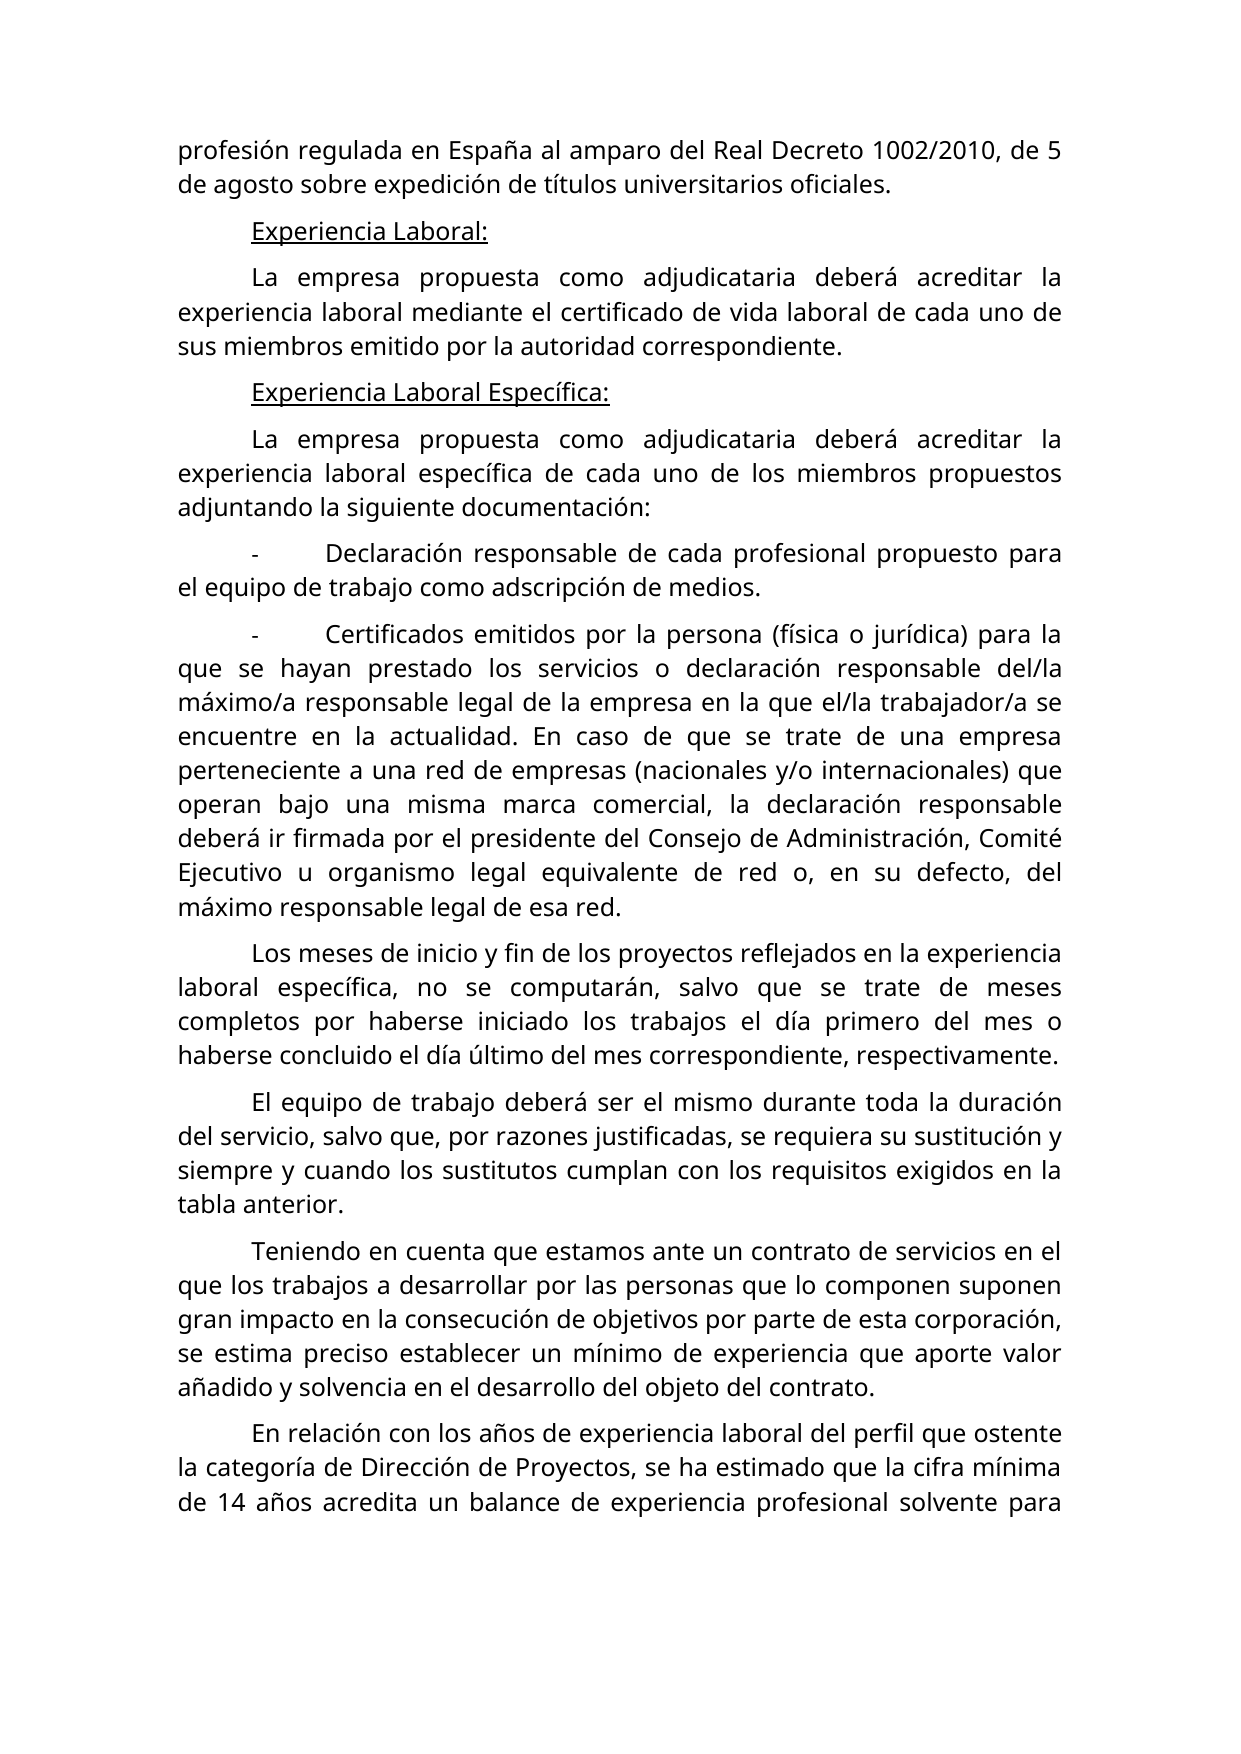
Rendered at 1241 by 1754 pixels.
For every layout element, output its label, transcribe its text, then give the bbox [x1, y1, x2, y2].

list Certificados emitidos por la persona (física o jurídica) para la que se hayan prestado los servicios o declaración responsable del/la máximo/a responsable legal de la empresa en la que el/la trabajador/a se encuentre en la actualidad. En caso de que se trate de una empresa perteneciente a una red de empresas (nacionales y/o internacionales) que operan bajo una misma marca comercial, la declaración responsable deberá ir firmada por el presidente del Consejo de Administración, Comité Ejecutivo u organismo legal equivalente de red o, en su defecto, del máximo responsable legal de esa red. [177, 617, 1063, 923]
text Teniendo en cuenta que estamos ante un contrato de servicios en el que los trabajos a desarrollar por las personas que lo componen suponen gran impacto en la consecución de objetivos por parte de esta corporación, se estima preciso establecer un mínimo de experiencia que aporte valor añadido y solvencia en el desarrollo del objeto del contrato. [177, 1233, 1063, 1403]
list Declaración responsable de cada profesional propuesto para el equipo de trabajo como adscripción de medios. [177, 536, 1063, 604]
text profesión regulada en España al amparo del Real Decreto 1002/2010, de 5 de agosto sobre expedición de títulos universitarios oficiales. [177, 133, 1063, 201]
text Los meses de inicio y fin de los proyectos reflejados en la experiencia laboral específica, no se computarán, salvo que se trate de meses completos por haberse iniciado los trabajos el día primero del mes o haberse concluido el día último del mes correspondiente, respectivamente. [177, 936, 1063, 1072]
text La empresa propuesta como adjudicataria deberá acreditar la experiencia laboral mediante el certificado de vida laboral de cada uno de sus miembros emitido por la autoridad correspondiente. [177, 260, 1063, 362]
text El equipo de trabajo deberá ser el mismo durante toda la duración del servicio, salvo que, por razones justificadas, se requiera su sustitución y siempre y cuando los sustitutos cumplan con los requisitos exigidos en la tabla anterior. [177, 1084, 1063, 1221]
text Experiencia Laboral: [177, 213, 1063, 248]
text Experiencia Laboral Específica: [177, 375, 1063, 409]
text La empresa propuesta como adjudicataria deberá acreditar la experiencia laboral específica de cada uno de los miembros propuestos adjuntando la siguiente documentación: [177, 421, 1063, 523]
text En relación con los años de experiencia laboral del perfil que ostente la categoría de Dirección de Proyectos, se ha estimado que la cifra mínima de 14 años acredita un balance de experiencia profesional solvente para [177, 1416, 1063, 1518]
